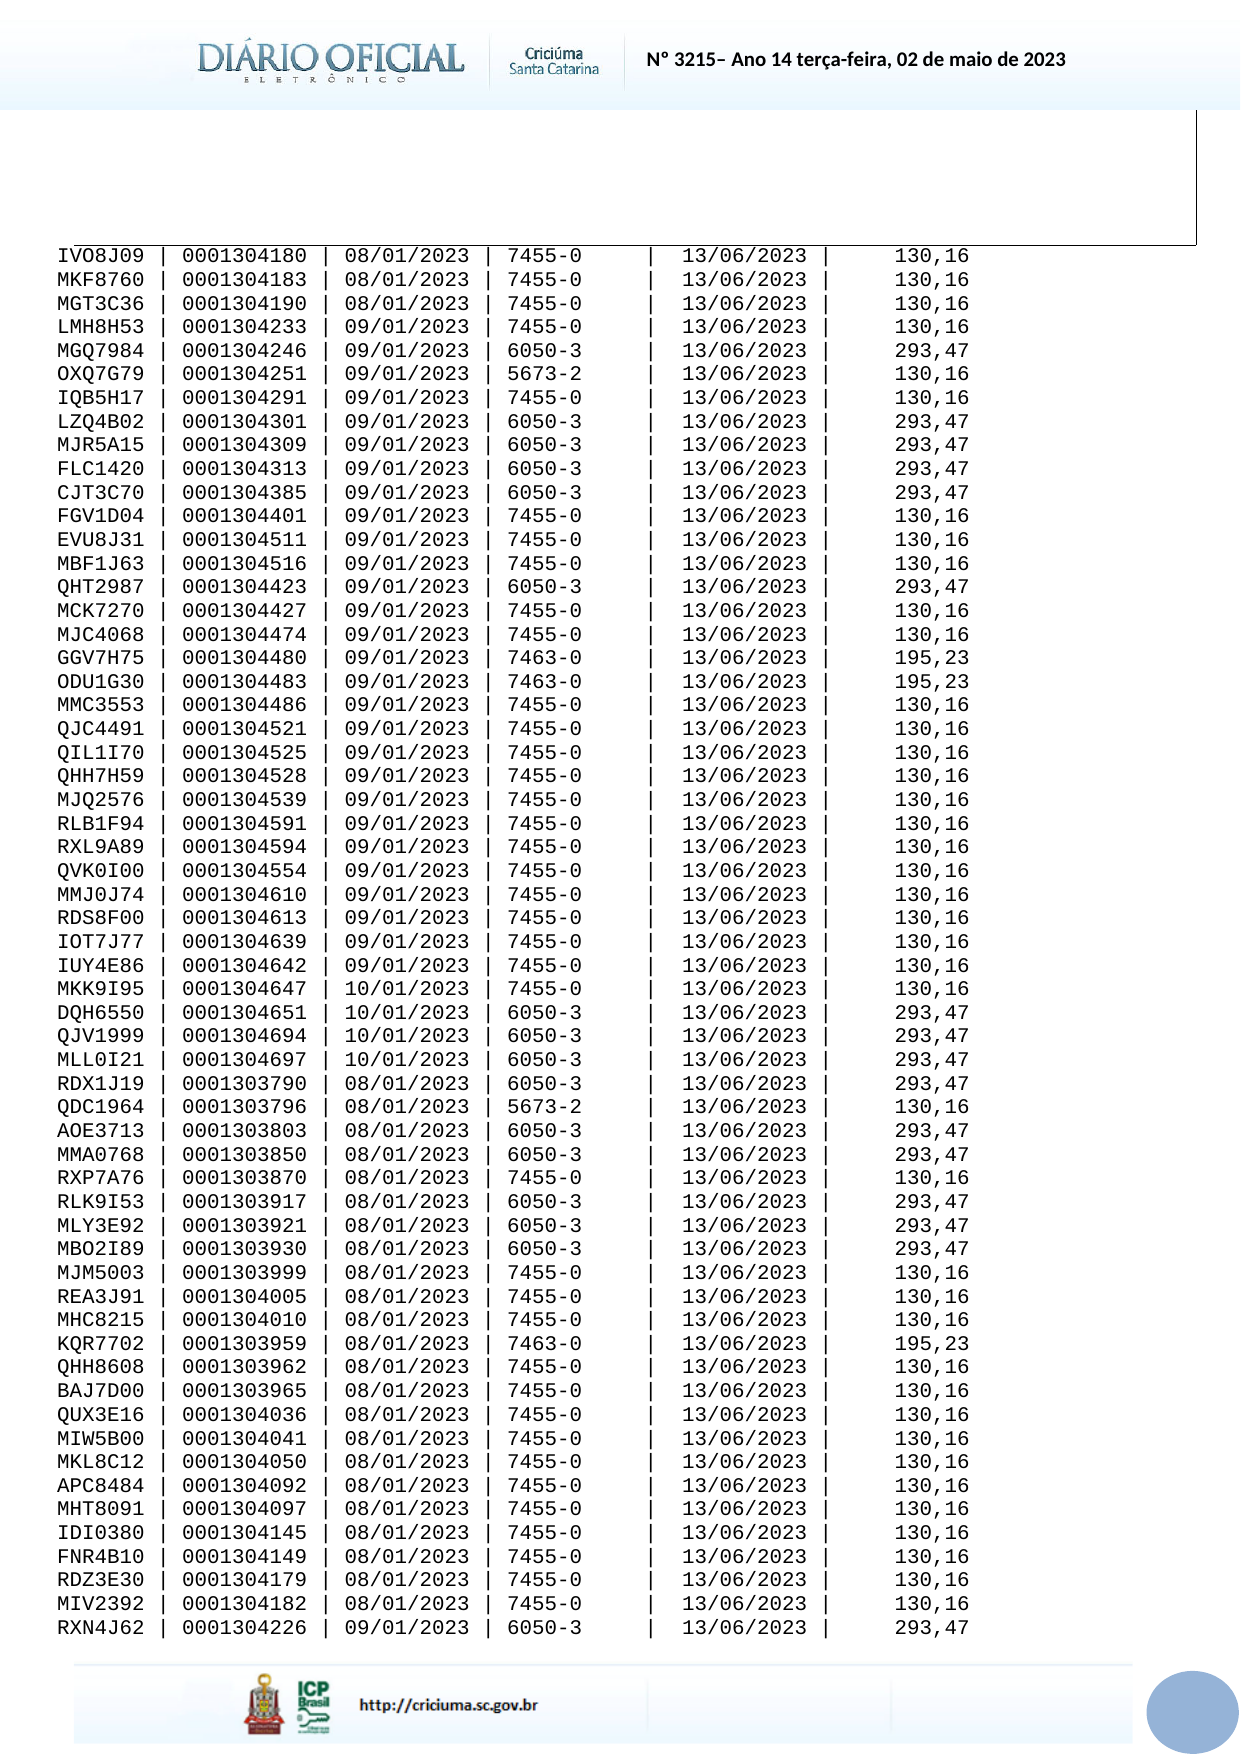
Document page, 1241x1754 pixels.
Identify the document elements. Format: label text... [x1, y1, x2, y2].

text IDI0380 | 0001304145 | 08/01/2023 | 7455-0 | 13/06/2023 | 130,16 [44, 1522, 1196, 1546]
text QDC1964 | 0001303796 | 08/01/2023 | 5673-2 | 13/06/2023 | 130,16 [44, 1096, 1196, 1120]
text FNR4B10 | 0001304149 | 08/01/2023 | 7455-0 | 13/06/2023 | 130,16 [44, 1546, 1196, 1569]
text LMH8H53 | 0001304233 | 09/01/2023 | 7455-0 | 13/06/2023 | 130,16 [44, 316, 1196, 340]
text MBO2I89 | 0001303930 | 08/01/2023 | 6050-3 | 13/06/2023 | 293,47 [44, 1238, 1196, 1262]
text QJV1999 | 0001304694 | 10/01/2023 | 6050-3 | 13/06/2023 | 293,47 [44, 1026, 1196, 1049]
text MKL8C12 | 0001304050 | 08/01/2023 | 7455-0 | 13/06/2023 | 130,16 [44, 1451, 1196, 1475]
text RLB1F94 | 0001304591 | 09/01/2023 | 7455-0 | 13/06/2023 | 130,16 [44, 813, 1196, 836]
text RLK9I53 | 0001303917 | 08/01/2023 | 6050-3 | 13/06/2023 | 293,47 [44, 1191, 1196, 1215]
text AOE3713 | 0001303803 | 08/01/2023 | 6050-3 | 13/06/2023 | 293,47 [44, 1120, 1196, 1144]
text RDS8F00 | 0001304613 | 09/01/2023 | 7455-0 | 13/06/2023 | 130,16 [44, 907, 1196, 931]
text GGV7H75 | 0001304480 | 09/01/2023 | 7463-0 | 13/06/2023 | 195,23 [44, 647, 1196, 671]
text MJM5003 | 0001303999 | 08/01/2023 | 7455-0 | 13/06/2023 | 130,16 [44, 1262, 1196, 1286]
text MJC4068 | 0001304474 | 09/01/2023 | 7455-0 | 13/06/2023 | 130,16 [44, 623, 1196, 647]
text BAJ7D00 | 0001303965 | 08/01/2023 | 7455-0 | 13/06/2023 | 130,16 [44, 1380, 1196, 1404]
text QIL1I70 | 0001304525 | 09/01/2023 | 7455-0 | 13/06/2023 | 130,16 [44, 742, 1196, 765]
text DQH6550 | 0001304651 | 10/01/2023 | 6050-3 | 13/06/2023 | 293,47 [44, 1002, 1196, 1026]
text RDX1J19 | 0001303790 | 08/01/2023 | 6050-3 | 13/06/2023 | 293,47 [44, 1073, 1196, 1096]
text IVO8J09 | 0001304180 | 08/01/2023 | 7455-0 | 13/06/2023 | 130,16 [44, 245, 1196, 269]
text RXL9A89 | 0001304594 | 09/01/2023 | 7455-0 | 13/06/2023 | 130,16 [44, 836, 1196, 860]
text RXP7A76 | 0001303870 | 08/01/2023 | 7455-0 | 13/06/2023 | 130,16 [44, 1167, 1196, 1191]
text MKF8760 | 0001304183 | 08/01/2023 | 7455-0 | 13/06/2023 | 130,16 [44, 269, 1196, 292]
text EVU8J31 | 0001304511 | 09/01/2023 | 7455-0 | 13/06/2023 | 130,16 [44, 529, 1196, 553]
text IQB5H17 | 0001304291 | 09/01/2023 | 7455-0 | 13/06/2023 | 130,16 [44, 387, 1196, 411]
text FLC1420 | 0001304313 | 09/01/2023 | 6050-3 | 13/06/2023 | 293,47 [44, 458, 1196, 482]
text FGV1D04 | 0001304401 | 09/01/2023 | 7455-0 | 13/06/2023 | 130,16 [44, 505, 1196, 529]
text APC8484 | 0001304092 | 08/01/2023 | 7455-0 | 13/06/2023 | 130,16 [44, 1475, 1196, 1498]
text KQR7702 | 0001303959 | 08/01/2023 | 7463-0 | 13/06/2023 | 195,23 [44, 1333, 1196, 1357]
text MLY3E92 | 0001303921 | 08/01/2023 | 6050-3 | 13/06/2023 | 293,47 [44, 1215, 1196, 1238]
text MIW5B00 | 0001304041 | 08/01/2023 | 7455-0 | 13/06/2023 | 130,16 [44, 1427, 1196, 1451]
text MCK7270 | 0001304427 | 09/01/2023 | 7455-0 | 13/06/2023 | 130,16 [44, 600, 1196, 623]
text MHC8215 | 0001304010 | 08/01/2023 | 7455-0 | 13/06/2023 | 130,16 [44, 1309, 1196, 1333]
text MMJ0J74 | 0001304610 | 09/01/2023 | 7455-0 | 13/06/2023 | 130,16 [44, 884, 1196, 907]
text MMA0768 | 0001303850 | 08/01/2023 | 6050-3 | 13/06/2023 | 293,47 [44, 1144, 1196, 1167]
text REA3J91 | 0001304005 | 08/01/2023 | 7455-0 | 13/06/2023 | 130,16 [44, 1286, 1196, 1309]
text QUX3E16 | 0001304036 | 08/01/2023 | 7455-0 | 13/06/2023 | 130,16 [44, 1404, 1196, 1427]
text MGT3C36 | 0001304190 | 08/01/2023 | 7455-0 | 13/06/2023 | 130,16 [44, 292, 1196, 316]
text QHH7H59 | 0001304528 | 09/01/2023 | 7455-0 | 13/06/2023 | 130,16 [44, 765, 1196, 789]
text CJT3C70 | 0001304385 | 09/01/2023 | 6050-3 | 13/06/2023 | 293,47 [44, 482, 1196, 505]
text ODU1G30 | 0001304483 | 09/01/2023 | 7463-0 | 13/06/2023 | 195,23 [44, 671, 1196, 694]
text IUY4E86 | 0001304642 | 09/01/2023 | 7455-0 | 13/06/2023 | 130,16 [44, 954, 1196, 978]
text OXQ7G79 | 0001304251 | 09/01/2023 | 5673-2 | 13/06/2023 | 130,16 [44, 363, 1196, 387]
text MHT8091 | 0001304097 | 08/01/2023 | 7455-0 | 13/06/2023 | 130,16 [44, 1498, 1196, 1522]
text QVK0I00 | 0001304554 | 09/01/2023 | 7455-0 | 13/06/2023 | 130,16 [44, 860, 1196, 884]
text LZQ4B02 | 0001304301 | 09/01/2023 | 6050-3 | 13/06/2023 | 293,47 [44, 411, 1196, 434]
text QHH8608 | 0001303962 | 08/01/2023 | 7455-0 | 13/06/2023 | 130,16 [44, 1357, 1196, 1380]
text RDZ3E30 | 0001304179 | 08/01/2023 | 7455-0 | 13/06/2023 | 130,16 [44, 1569, 1196, 1593]
text IOT7J77 | 0001304639 | 09/01/2023 | 7455-0 | 13/06/2023 | 130,16 [44, 931, 1196, 954]
text MLL0I21 | 0001304697 | 10/01/2023 | 6050-3 | 13/06/2023 | 293,47 [44, 1049, 1196, 1073]
text MBF1J63 | 0001304516 | 09/01/2023 | 7455-0 | 13/06/2023 | 130,16 [44, 553, 1196, 576]
text MJR5A15 | 0001304309 | 09/01/2023 | 6050-3 | 13/06/2023 | 293,47 [44, 434, 1196, 458]
text MJQ2576 | 0001304539 | 09/01/2023 | 7455-0 | 13/06/2023 | 130,16 [44, 789, 1196, 813]
text MGQ7984 | 0001304246 | 09/01/2023 | 6050-3 | 13/06/2023 | 293,47 [44, 340, 1196, 363]
text QJC4491 | 0001304521 | 09/01/2023 | 7455-0 | 13/06/2023 | 130,16 [44, 718, 1196, 742]
text MIV2392 | 0001304182 | 08/01/2023 | 7455-0 | 13/06/2023 | 130,16 [44, 1593, 1196, 1617]
text QHT2987 | 0001304423 | 09/01/2023 | 6050-3 | 13/06/2023 | 293,47 [44, 576, 1196, 600]
text MMC3553 | 0001304486 | 09/01/2023 | 7455-0 | 13/06/2023 | 130,16 [44, 694, 1196, 718]
text MKK9I95 | 0001304647 | 10/01/2023 | 7455-0 | 13/06/2023 | 130,16 [44, 978, 1196, 1002]
text RXN4J62 | 0001304226 | 09/01/2023 | 6050-3 | 13/06/2023 | 293,47 [44, 1617, 1196, 1640]
